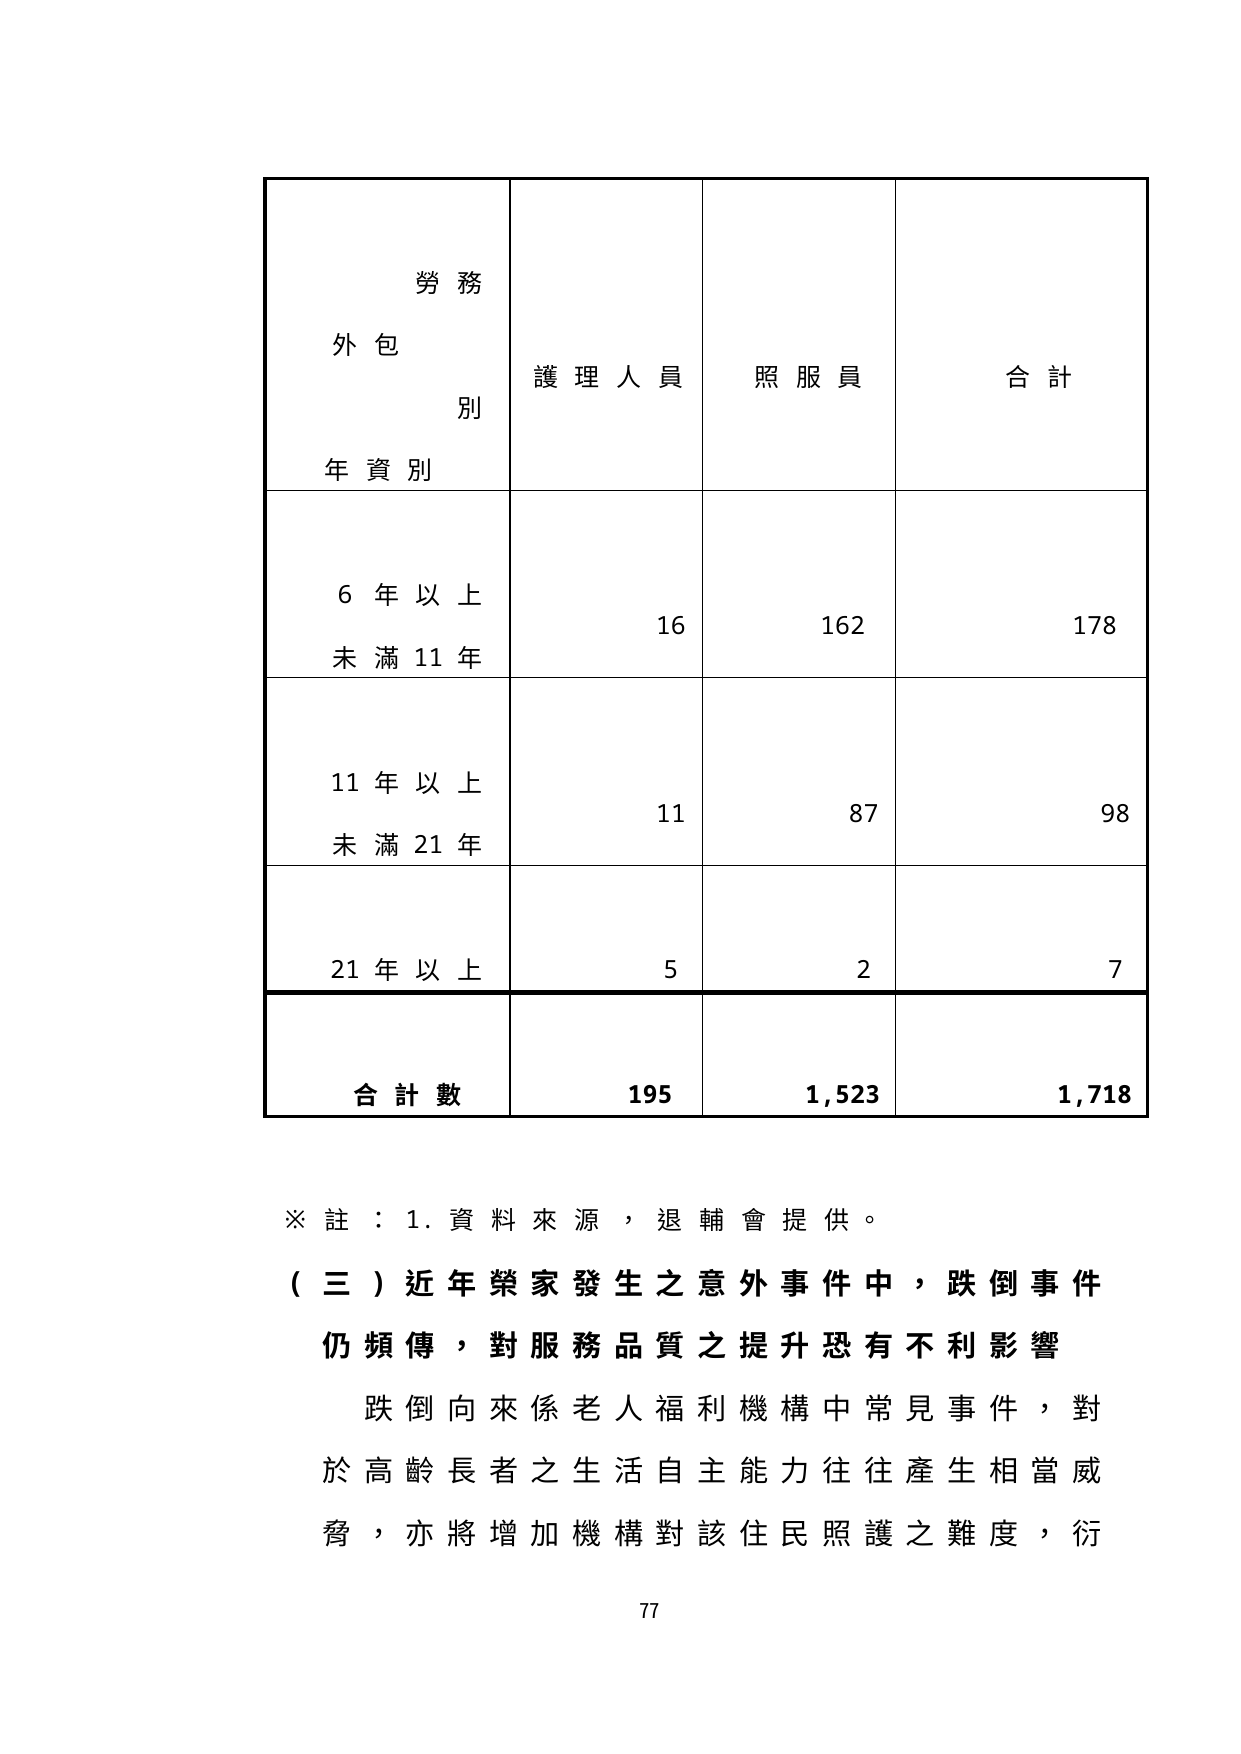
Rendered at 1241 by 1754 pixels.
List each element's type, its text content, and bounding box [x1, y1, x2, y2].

text 跌倒向來係老人福利機構中常見事件，對於高齡長者之生活自主能力往往產生相當威脅，亦將增加機構對該住民照護之難度，衍 [287, 1365, 1108, 1552]
table_cell 6年以上未滿11年 [267, 491, 509, 677]
table_cell 21年以上 [267, 866, 509, 990]
table_cell 5 [511, 866, 702, 990]
table_cell 162 [703, 491, 895, 677]
table_header 護理人員 [511, 180, 702, 490]
text (三)近年榮家發生之意外事件中，跌倒事件仍頻傳，對服務品質之提升恐有不利影響 [250, 1240, 1108, 1365]
table_header 合計 [896, 180, 1146, 490]
table_cell 98 [896, 678, 1146, 865]
table_cell 16 [511, 491, 702, 677]
table_cell 195 [511, 995, 702, 1115]
table_header 勞務外包 別 年資別 [267, 180, 509, 490]
table_cell 87 [703, 678, 895, 865]
table_cell 2 [703, 866, 895, 990]
table_cell 1,523 [703, 995, 895, 1115]
table_cell 178 [896, 491, 1146, 677]
table_cell 11 [511, 678, 702, 865]
table_cell 1,718 [896, 995, 1146, 1115]
table_cell 11年以上未滿21年 [267, 678, 509, 865]
table_cell 7 [896, 866, 1146, 990]
table_cell 合計數 [267, 995, 509, 1115]
table_header 照服員 [703, 180, 895, 490]
text ※註：1.資料來源，退輔會提供。 [212, 1177, 1108, 1240]
